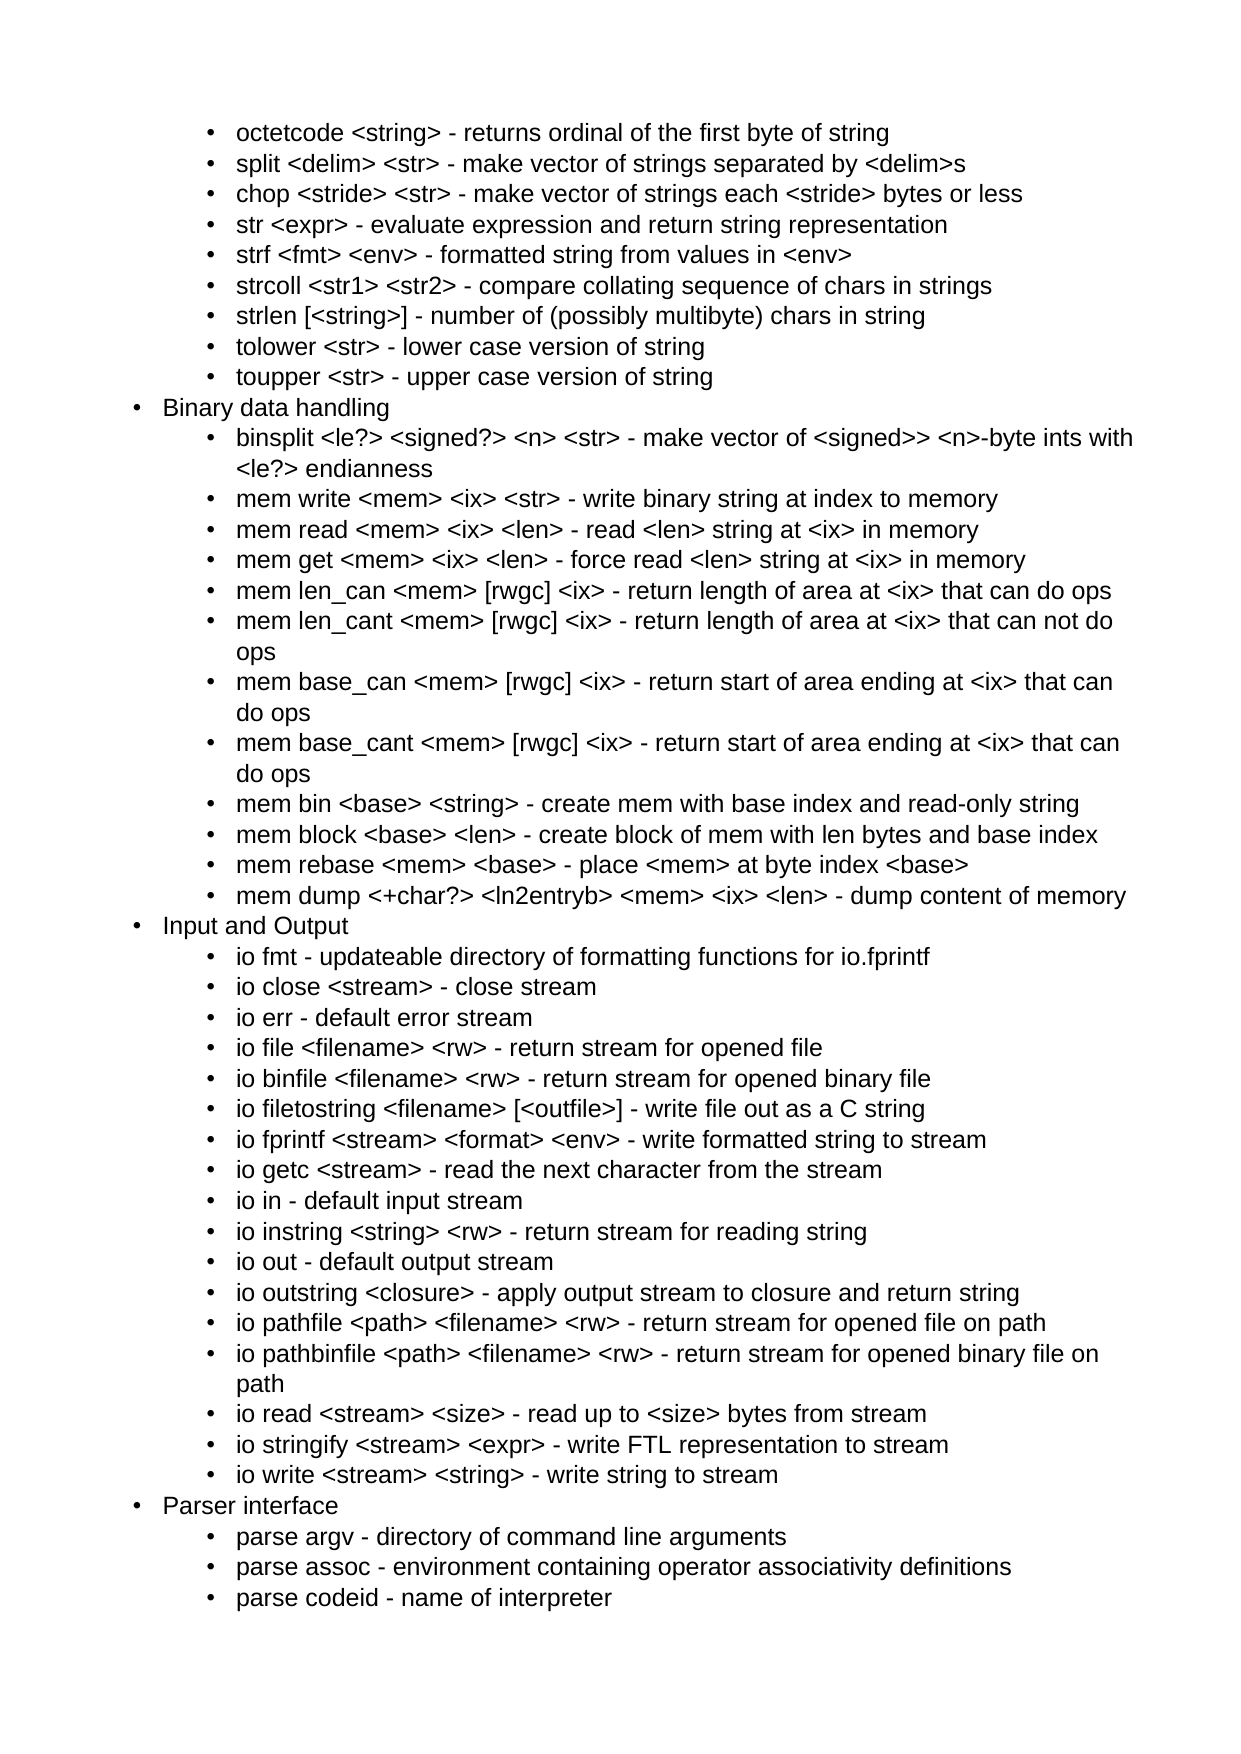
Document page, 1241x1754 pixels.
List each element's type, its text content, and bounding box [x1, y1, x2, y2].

list toupper <str> - upper case version of string [206, 362, 1145, 391]
list io stringify <stream> <expr> - write FTL representation to stream [206, 1430, 1145, 1459]
list io binfile <filename> <rw> - return stream for opened binary file [206, 1064, 1145, 1093]
list mem base_can <mem> [rwgc] <ix> - return start of area ending at <ix> that can do ops [206, 667, 1145, 727]
list io err - default error stream [206, 1003, 1145, 1032]
list io write <stream> <string> - write string to stream [206, 1461, 1145, 1489]
list octetcode <string> - returns ordinal of the first byte of string [206, 118, 1145, 147]
list parse argv - directory of command line arguments [206, 1522, 1145, 1550]
list io fprintf <stream> <format> <env> - write formatted string to stream [206, 1125, 1145, 1154]
list split <delim> <str> - make vector of strings separated by <delim>s [206, 149, 1145, 177]
list tolower <str> - lower case version of string [206, 332, 1145, 361]
list mem get <mem> <ix> <len> - force read <len> string at <ix> in memory [206, 545, 1145, 574]
list Input and Output [133, 911, 1145, 940]
list parse assoc - environment containing operator associativity definitions [206, 1552, 1145, 1581]
list mem len_can <mem> [rwgc] <ix> - return length of area at <ix> that can do ops [206, 576, 1145, 605]
list io file <filename> <rw> - return stream for opened file [206, 1033, 1145, 1062]
list mem rebase <mem> <base> - place <mem> at byte index <base> [206, 850, 1145, 879]
list binsplit <le?> <signed?> <n> <str> - make vector of <signed>> <n>-byte ints with <le?> endianness [206, 423, 1145, 483]
list io instring <string> <rw> - return stream for reading string [206, 1216, 1145, 1245]
list io in - default input stream [206, 1186, 1145, 1215]
list chop <stride> <str> - make vector of strings each <stride> bytes or less [206, 179, 1145, 208]
list io filetostring <filename> [<outfile>] - write file out as a C string [206, 1094, 1145, 1123]
list strf <fmt> <env> - formatted string from values in <env> [206, 240, 1145, 269]
list mem base_cant <mem> [rwgc] <ix> - return start of area ending at <ix> that can do ops [206, 728, 1145, 787]
list parse codeid - name of interpreter [206, 1583, 1145, 1611]
list io pathbinfile <path> <filename> <rw> - return stream for opened binary file on path [206, 1338, 1145, 1398]
list Binary data handling [133, 393, 1145, 422]
list strcoll <str1> <str2> - compare collating sequence of chars in strings [206, 271, 1145, 299]
list io getc <stream> - read the next character from the stream [206, 1155, 1145, 1184]
list str <expr> - evaluate expression and return string representation [206, 210, 1145, 238]
list mem write <mem> <ix> <str> - write binary string at index to memory [206, 484, 1145, 513]
list mem bin <base> <string> - create mem with base index and read-only string [206, 789, 1145, 818]
list io outstring <closure> - apply output stream to closure and return string [206, 1277, 1145, 1306]
list Parser interface [133, 1491, 1145, 1520]
list io out - default output stream [206, 1247, 1145, 1276]
list mem block <base> <len> - create block of mem with len bytes and base index [206, 820, 1145, 848]
list mem read <mem> <ix> <len> - read <len> string at <ix> in memory [206, 515, 1145, 544]
list io read <stream> <size> - read up to <size> bytes from stream [206, 1399, 1145, 1428]
list mem len_cant <mem> [rwgc] <ix> - return length of area at <ix> that can not do ops [206, 606, 1145, 666]
list io close <stream> - close stream [206, 972, 1145, 1001]
list io fmt - updateable directory of formatting functions for io.fprintf [206, 942, 1145, 971]
list strlen [<string>] - number of (possibly multibyte) chars in string [206, 301, 1145, 330]
list mem dump <+char?> <ln2entryb> <mem> <ix> <len> - dump content of memory [206, 881, 1145, 909]
list io pathfile <path> <filename> <rw> - return stream for opened file on path [206, 1308, 1145, 1337]
